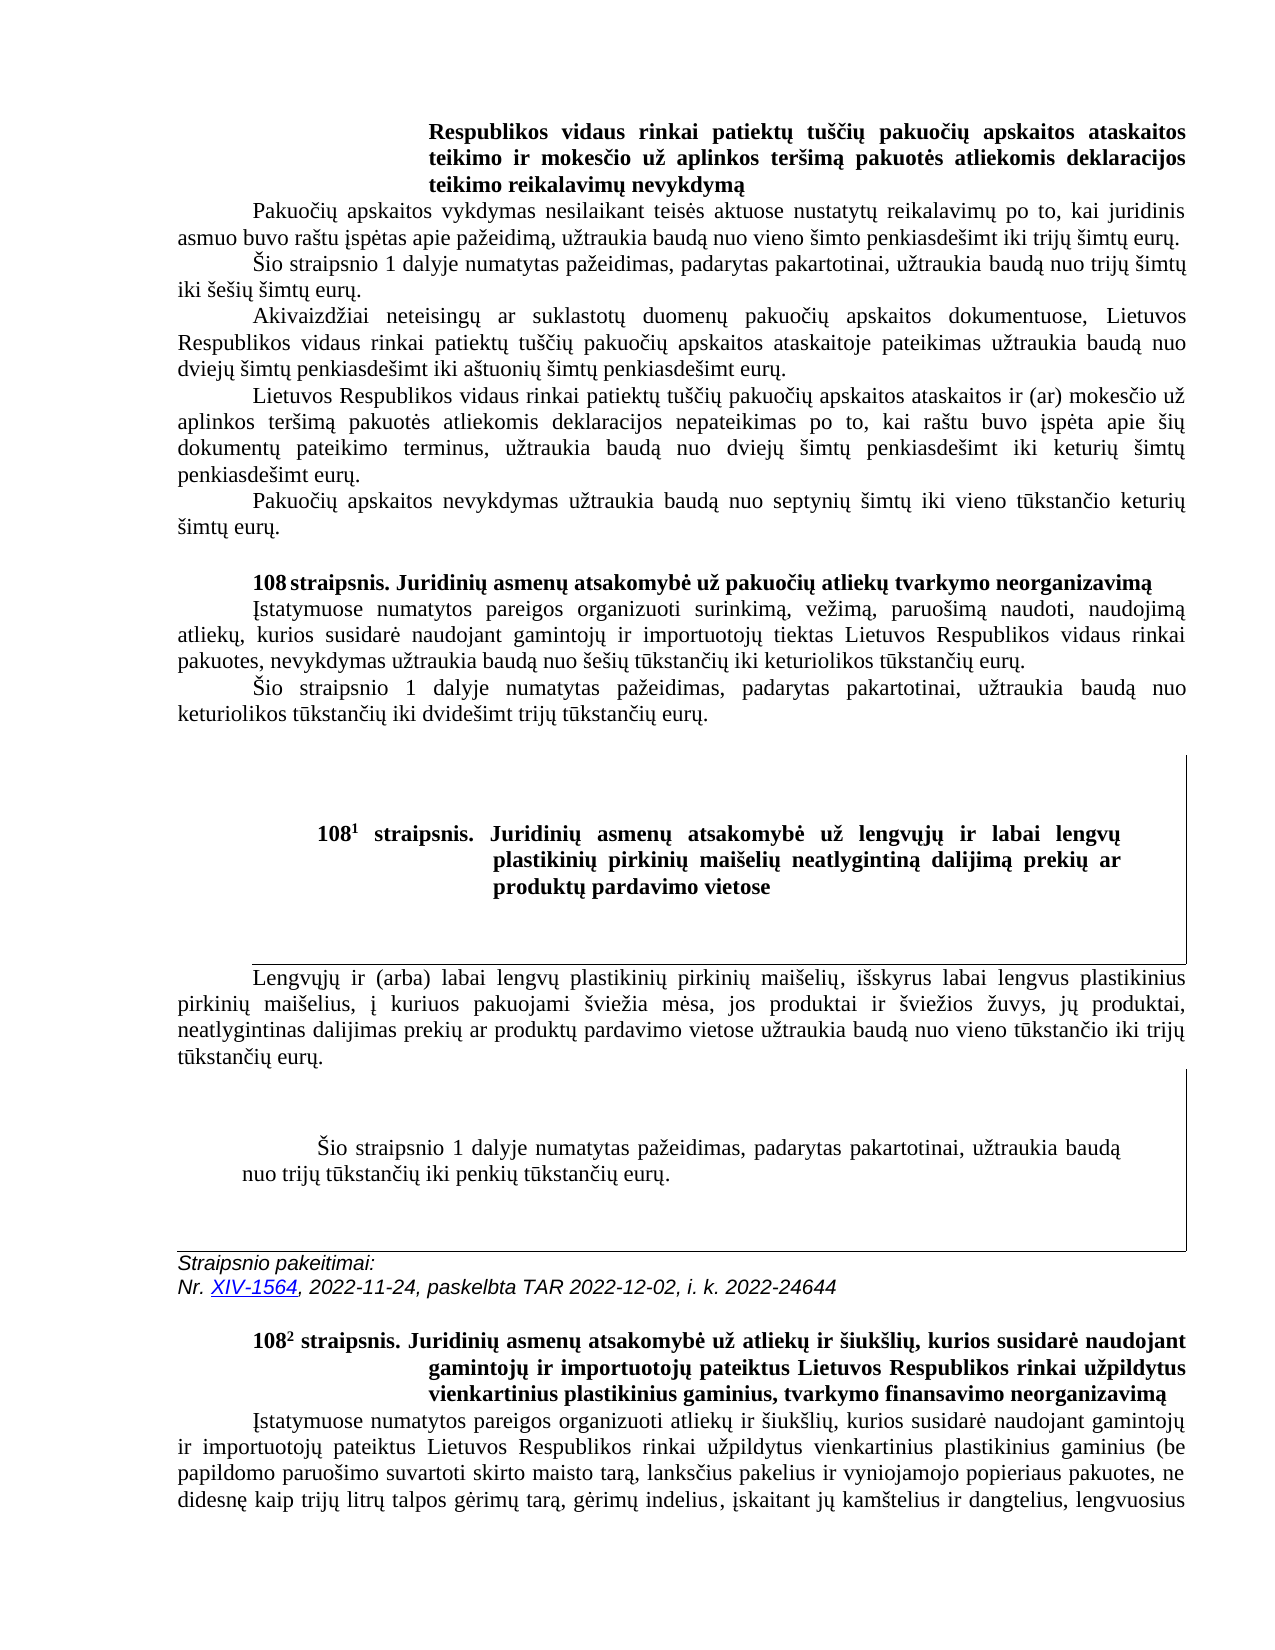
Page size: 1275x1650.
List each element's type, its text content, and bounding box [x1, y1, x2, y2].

text Šio straipsnio 1 dalyje numatytas pažeidimas, padarytas pakartotinai, užtraukia baudą nuo keturiolikos tūkstančių iki dvidešimt trijų tūkstančių eurų. [177, 674, 1186, 727]
text Šio straipsnio 1 dalyje numatytas pažeidimas, padarytas pakartotinai, užtraukia baudą nuo trijų tūkstančių iki penkių tūkstančių eurų. [177, 1069, 1186, 1251]
text Pakuočių apskaitos nevykdymas užtraukia baudą nuo septynių šimtų iki vieno tūkstančio keturių šimtų eurų. [177, 487, 1186, 540]
text Įstatymuose numatytos pareigos organizuoti atliekų ir šiukšlių, kurios susidarė naudojant gamintojų ir importuotojų pateiktus Lietuvos Respublikos rinkai užpildytus vienkartinius plastikinius gaminius (be papildomo paruošimo suvartoti skirto maisto tarą, lanksčius pakelius ir vyniojamojo popieriaus pakuotes, ne didesnę kaip trijų litrų talpos gėrimų tarą, gėrimų indelius, įskaitant jų kamštelius ir dangtelius, lengvuosius [177, 1407, 1186, 1512]
text Akivaizdžiai neteisingų ar suklastotų duomenų pakuočių apskaitos dokumentuose, Lietuvos Respublikos vidaus rinkai patiektų tuščių pakuočių apskaitos ataskaitoje pateikimas užtraukia baudą nuo dviejų šimtų penkiasdešimt iki aštuonių šimtų penkiasdešimt eurų. [177, 303, 1186, 382]
text Įstatymuose numatytos pareigos organizuoti surinkimą, vežimą, paruošimą naudoti, naudojimą atliekų, kurios susidarė naudojant gamintojų ir importuotojų tiektas Lietuvos Respublikos vidaus rinkai pakuotes, nevykdymas užtraukia baudą nuo šešių tūkstančių iki keturiolikos tūkstančių eurų. [177, 595, 1186, 674]
text Respublikos vidaus rinkai patiektų tuščių pakuočių apskaitos ataskaitos teikimo ir mokesčio už aplinkos teršimą pakuotės atliekomis deklaracijos teikimo reikalavimų nevykdymą [252, 118, 1186, 197]
text 108 straipsnis. Juridinių asmenų atsakomybė už pakuočių atliekų tvarkymo neorganizavimą [252, 568, 1186, 595]
text 1081 straipsnis. Juridinių asmenų atsakomybė už lengvųjų ir labai lengvų plastikinių pirkinių maišelių neatlygintiną dalijimą prekių ar produktų pardavimo vietose [252, 755, 1186, 964]
text Nr. XIV-1564, 2022-11-24, paskelbta TAR 2022-12-02, i. k. 2022-24644 [177, 1275, 1186, 1299]
text Lengvųjų ir (arba) labai lengvų plastikinių pirkinių maišelių, išskyrus labai lengvus plastikinius pirkinių maišelius, į kuriuos pakuojami šviežia mėsa, jos produktai ir šviežios žuvys, jų produktai, neatlygintinas dalijimas prekių ar produktų pardavimo vietose užtraukia baudą nuo vieno tūkstančio iki trijų tūkstančių eurų. [177, 964, 1186, 1069]
text 1082 straipsnis. Juridinių asmenų atsakomybė už atliekų ir šiukšlių, kurios susidarė naudojant gamintojų ir importuotojų pateiktus Lietuvos Respublikos rinkai užpildytus vienkartinius plastikinius gaminius, tvarkymo finansavimo neorganizavimą [252, 1328, 1186, 1407]
text Lietuvos Respublikos vidaus rinkai patiektų tuščių pakuočių apskaitos ataskaitos ir (ar) mokesčio už aplinkos teršimą pakuotės atliekomis deklaracijos nepateikimas po to, kai raštu buvo įspėta apie šių dokumentų pateikimo terminus, užtraukia baudą nuo dviejų šimtų penkiasdešimt iki keturių šimtų penkiasdešimt eurų. [177, 382, 1186, 487]
text Pakuočių apskaitos vykdymas nesilaikant teisės aktuose nustatytų reikalavimų po to, kai juridinis asmuo buvo raštu įspėtas apie pažeidimą, užtraukia baudą nuo vieno šimto penkiasdešimt iki trijų šimtų eurų. [177, 197, 1186, 250]
text Straipsnio pakeitimai: [177, 1251, 1186, 1275]
text Šio straipsnio 1 dalyje numatytas pažeidimas, padarytas pakartotinai, užtraukia baudą nuo trijų šimtų iki šešių šimtų eurų. [177, 250, 1186, 303]
